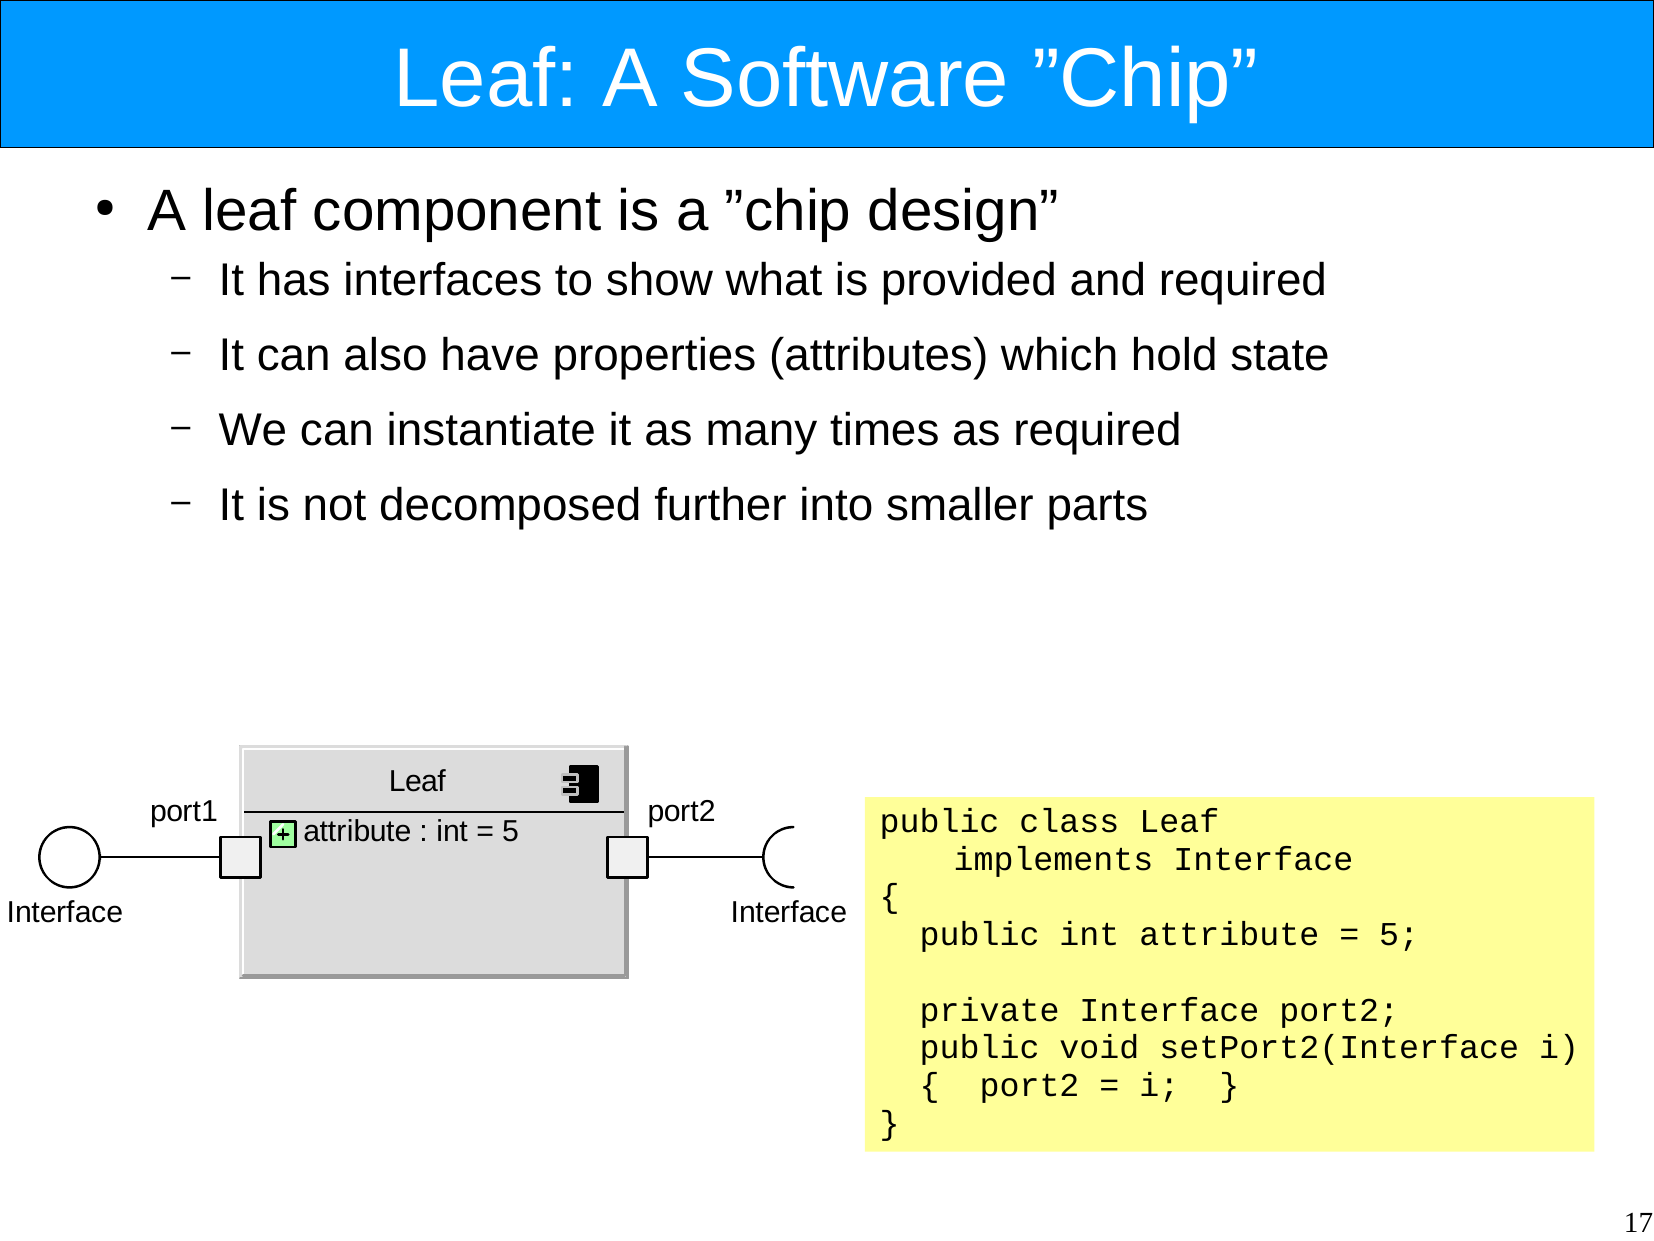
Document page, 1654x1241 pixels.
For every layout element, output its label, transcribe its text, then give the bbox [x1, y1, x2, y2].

list A leaf component is a ”chip design” It has interfaces to show what is provided and required It can also have properties (attributes) which hold state We can instantiate it as many times as required It is not decomposed further into smaller parts [76, 177, 1565, 1211]
picture [0, 744, 857, 981]
text_box public class Leaf implements Interface { public int attribute = 5; private Interface port2; public void setPort2(Interface i) { port2 = i; } } [864, 797, 1595, 1134]
title Leaf: A Software ”Chip” [82, 13, 1571, 142]
